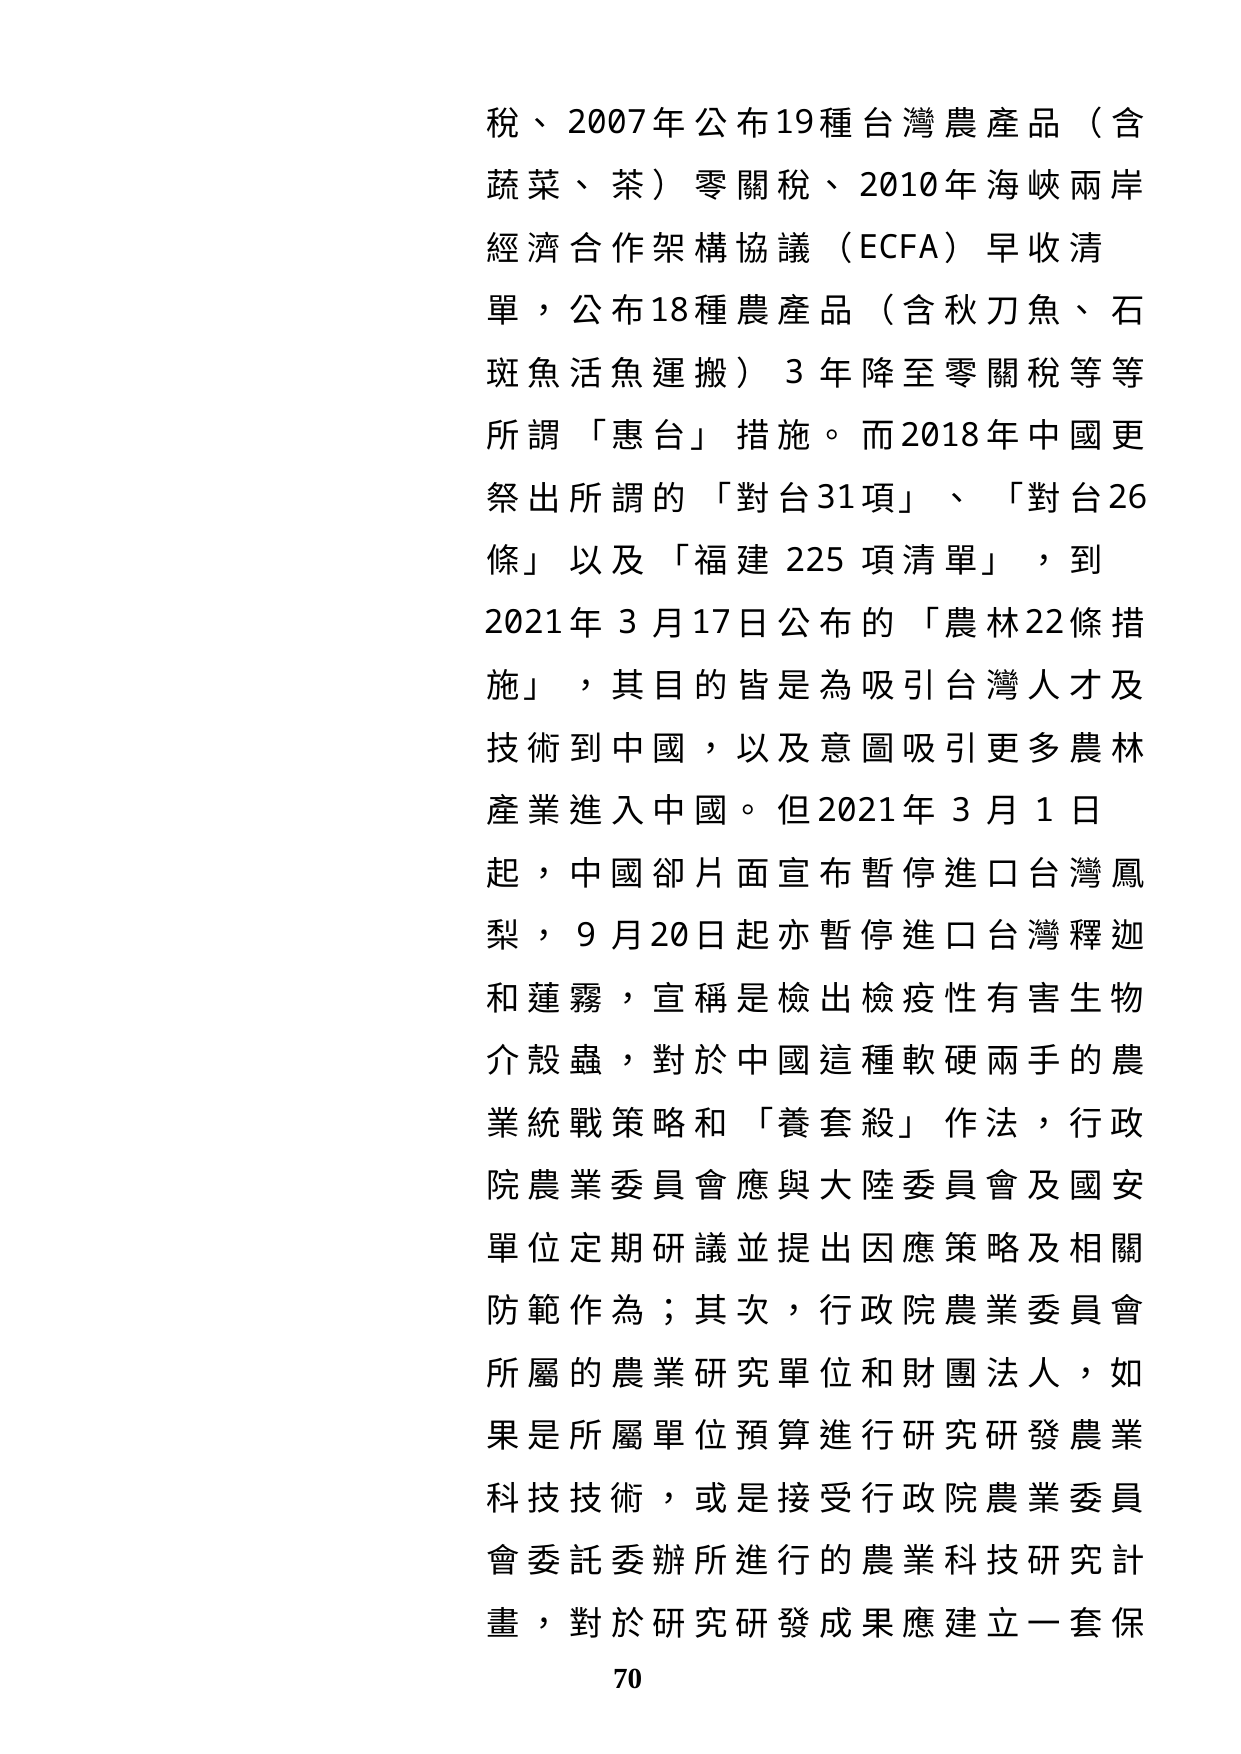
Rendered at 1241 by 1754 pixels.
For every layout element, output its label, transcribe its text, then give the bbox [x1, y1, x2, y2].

list 稅、2007年公布19種台灣農產品（含蔬菜、茶）零關稅、2010年海峽兩岸經濟合作架構協議（ECFA）早收清單，公布18種農產品（含秋刀魚、石斑魚活魚運搬）3年降至零關稅等等所謂「惠台」措施。而2018年中國更祭出所謂的「對台31項」、「對台26條」以及「福建225項清單」，到2021年3月17日公布的「農林22條措施」，其目的皆是為吸引台灣人才及技術到中國，以及意圖吸引更多農林產業進入中國。但2021年3月1日起，中國卻片面宣布暫停進口台灣鳳梨，9月20日起亦暫停進口台灣釋迦和蓮霧，宣稱是檢出檢疫性有害生物介殼蟲，對於中國這種軟硬兩手的農業統戰策略和「養套殺」作法，行政院農業委員會應與大陸委員會及國安單位定期研議並提出因應策略及相關防範作為；其次，行政院農業委員會所屬的農業研究單位和財團法人，如果是所屬單位預算進行研究研發農業科技技術，或是接受行政院農業委員會委託委辦所進行的農業科技研究計畫，對於研究研發成果應建立一套保 [253, 79, 1148, 1641]
